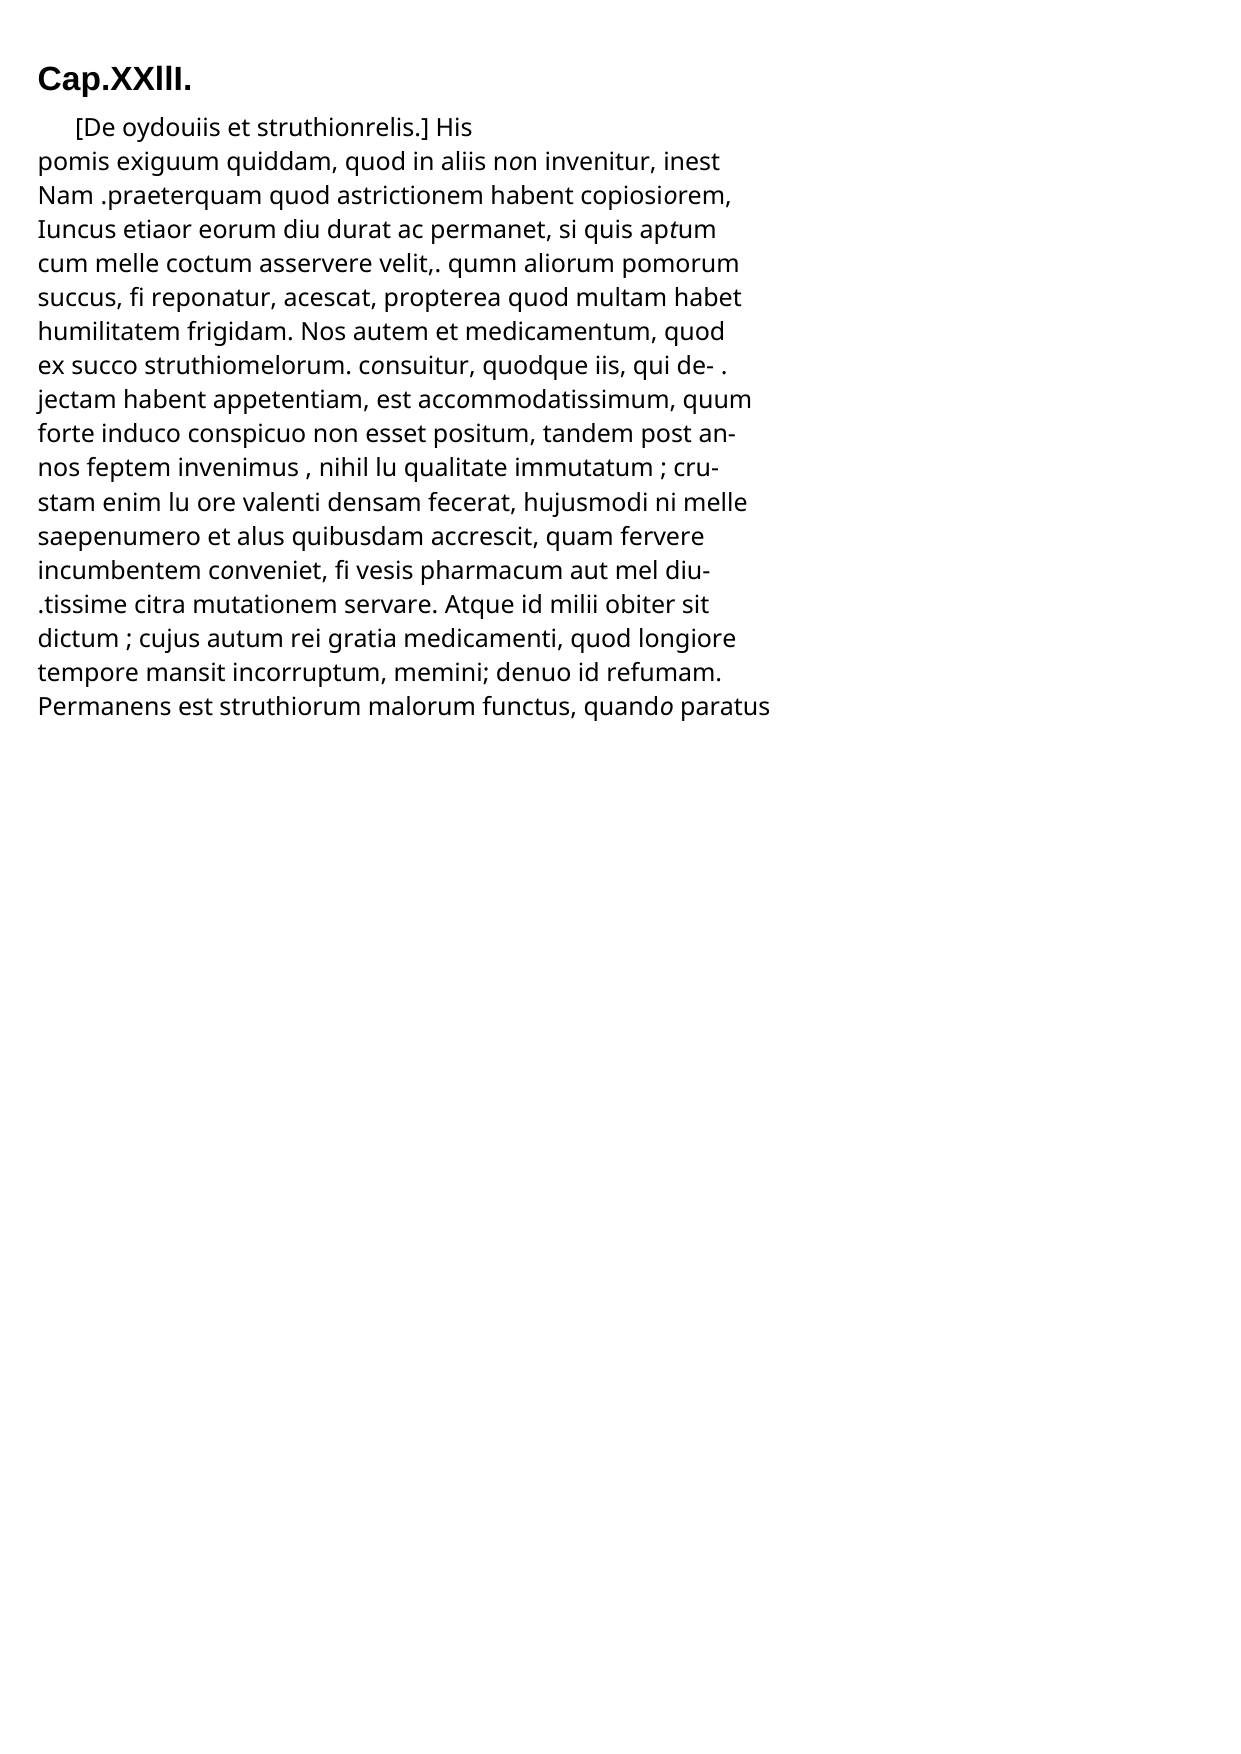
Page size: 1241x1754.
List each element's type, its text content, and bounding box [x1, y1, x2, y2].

subtitle Cap.XXllI. [37, 58, 1203, 97]
text [De oydouiis et struthionrelis.] His pomis exiguum quiddam, quod in aliis non invenitur, inest Nam .praeterquam quod astrictionem habent copiosiorem, Iuncus etiaor eorum diu durat ac permanet, si quis aptum cum melle coctum asservere velit,. qumn aliorum pomorum succus, fi reponatur, acescat, propterea quod multam habet humilitatem frigidam. Nos autem et medicamentum, quod ex succo struthiomelorum. consuitur, quodque iis, qui de- . jectam habent appetentiam, est accommodatissimum, quum forte induco conspicuo non esset positum, tandem post an- nos feptem invenimus , nihil lu qualitate immutatum ; cru- stam enim lu ore valenti densam fecerat, hujusmodi ni melle saepenumero et alus quibusdam accrescit, quam fervere incumbentem conveniet, fi vesis pharmacum aut mel diu- .tissime citra mutationem servare. Atque id milii obiter sit dictum ; cujus autum rei gratia medicamenti, quod longiore tempore mansit incorruptum, memini; denuo id refumam. Permanens est struthiorum malorum functus, quando paratus [37, 109, 1203, 723]
